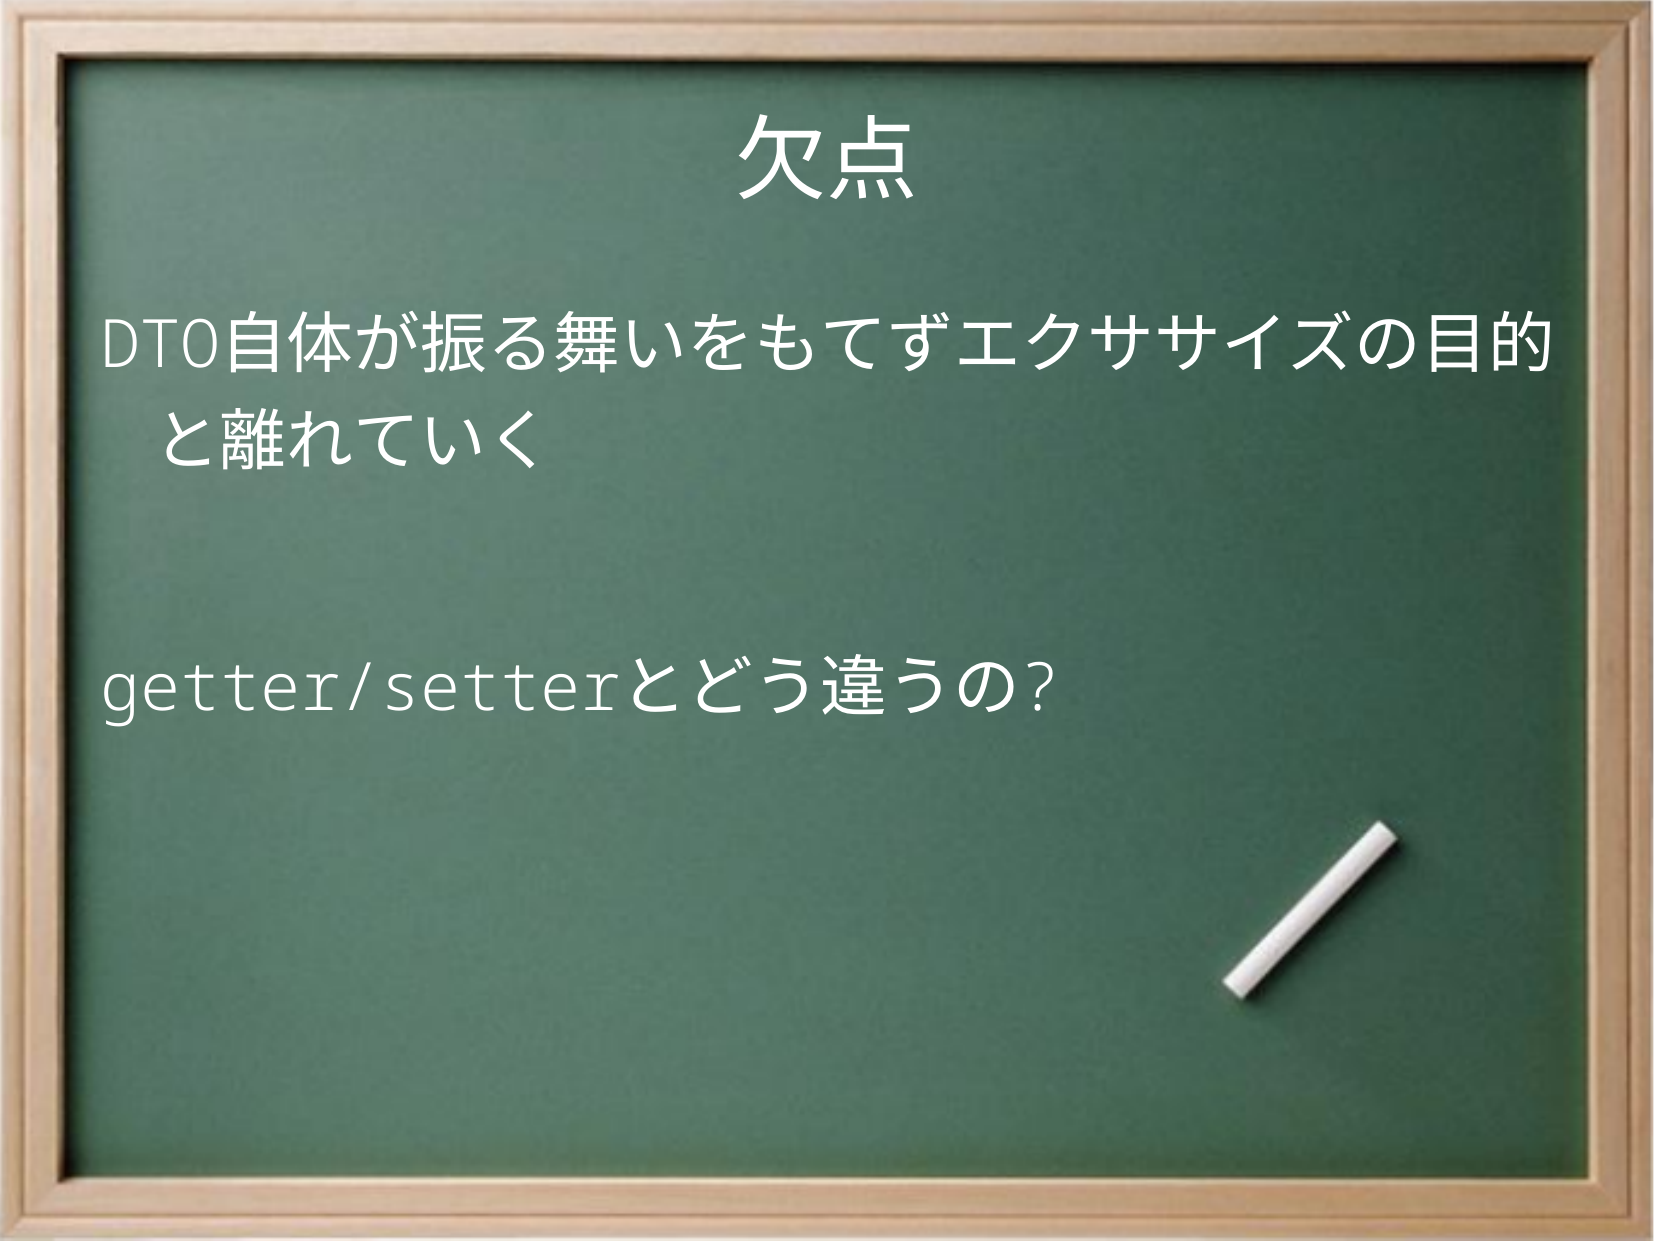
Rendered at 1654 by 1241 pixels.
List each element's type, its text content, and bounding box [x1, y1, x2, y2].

picture [0, 0, 1654, 1241]
list DTO自体が振る舞いをもてずエクササイズの目的と離れていく getter/setterとどう違うの? [82, 290, 1571, 1094]
title 欠点 [82, 56, 1571, 250]
